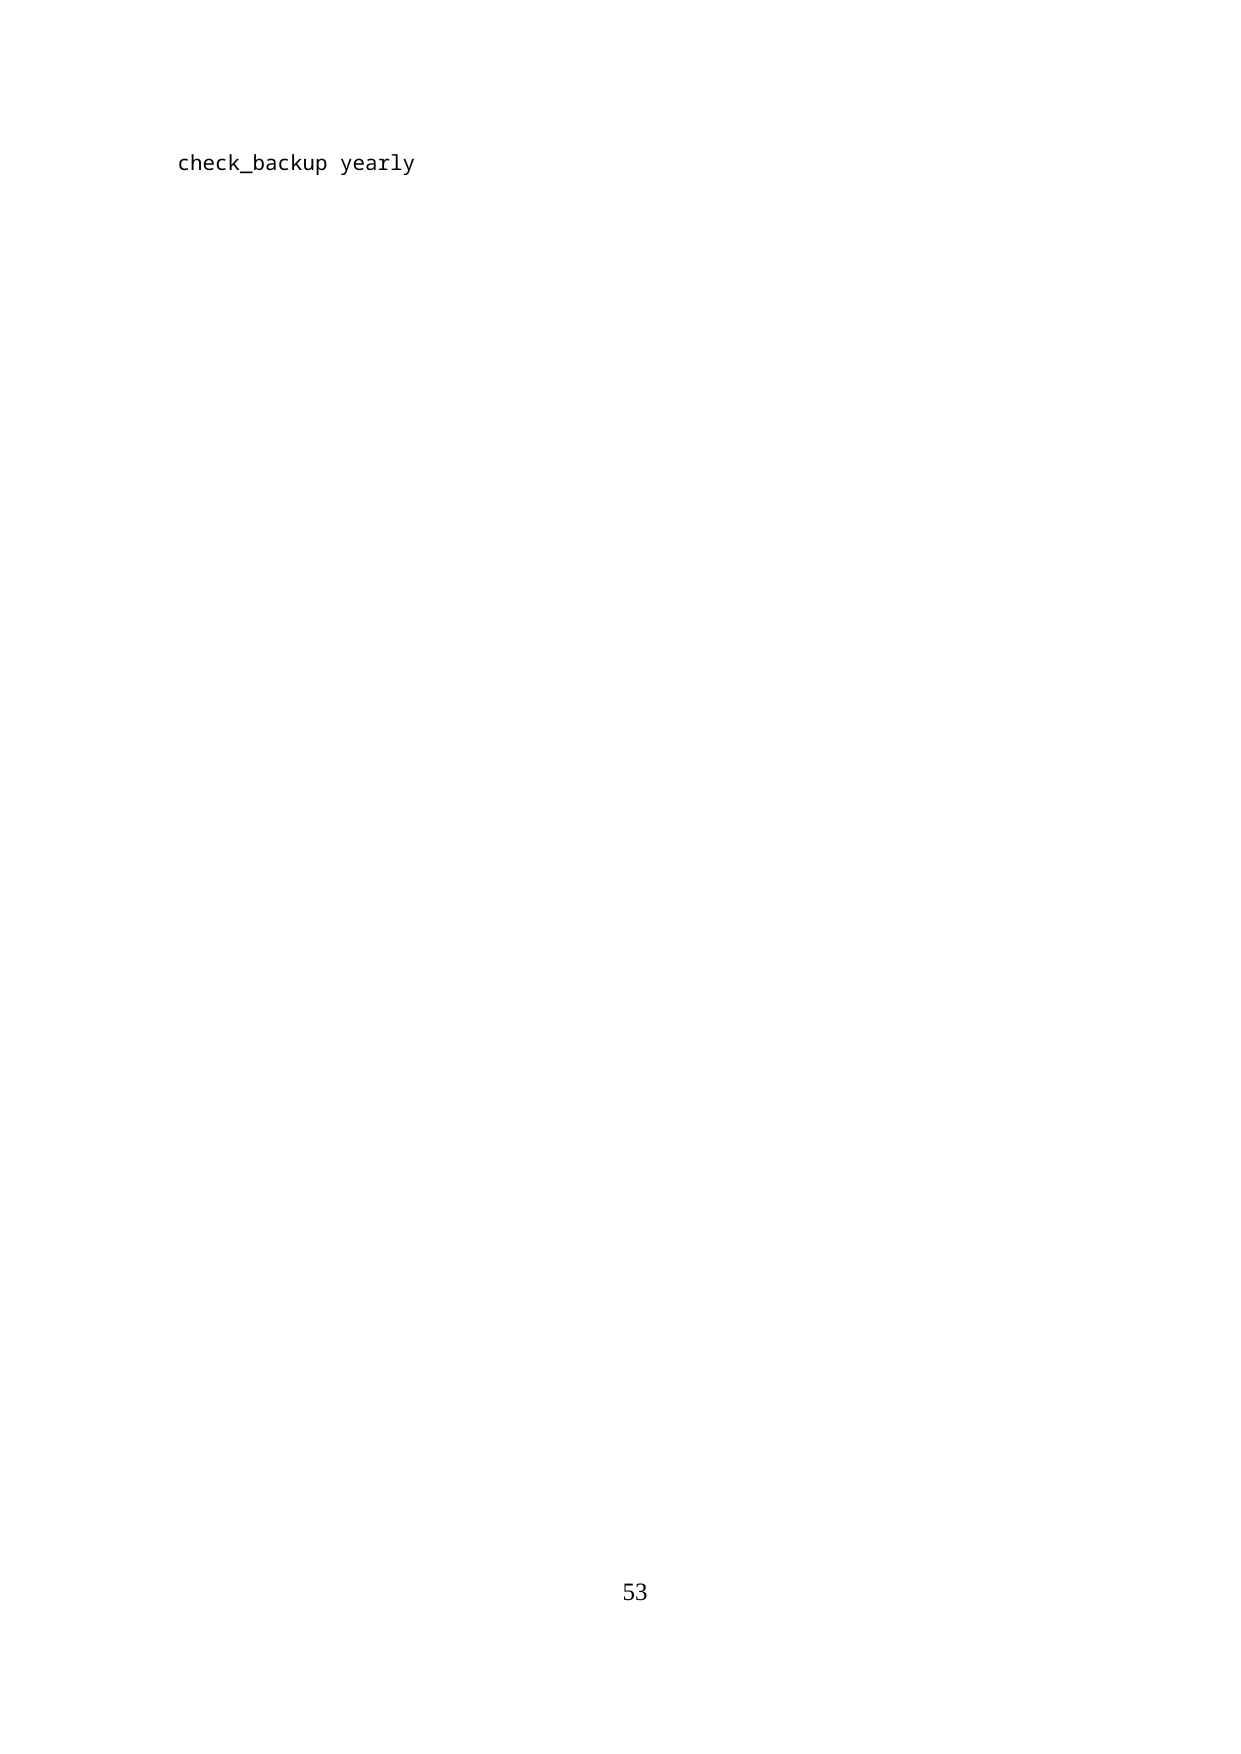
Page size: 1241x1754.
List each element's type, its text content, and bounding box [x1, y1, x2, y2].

text check_backup yearly [177, 148, 1093, 176]
